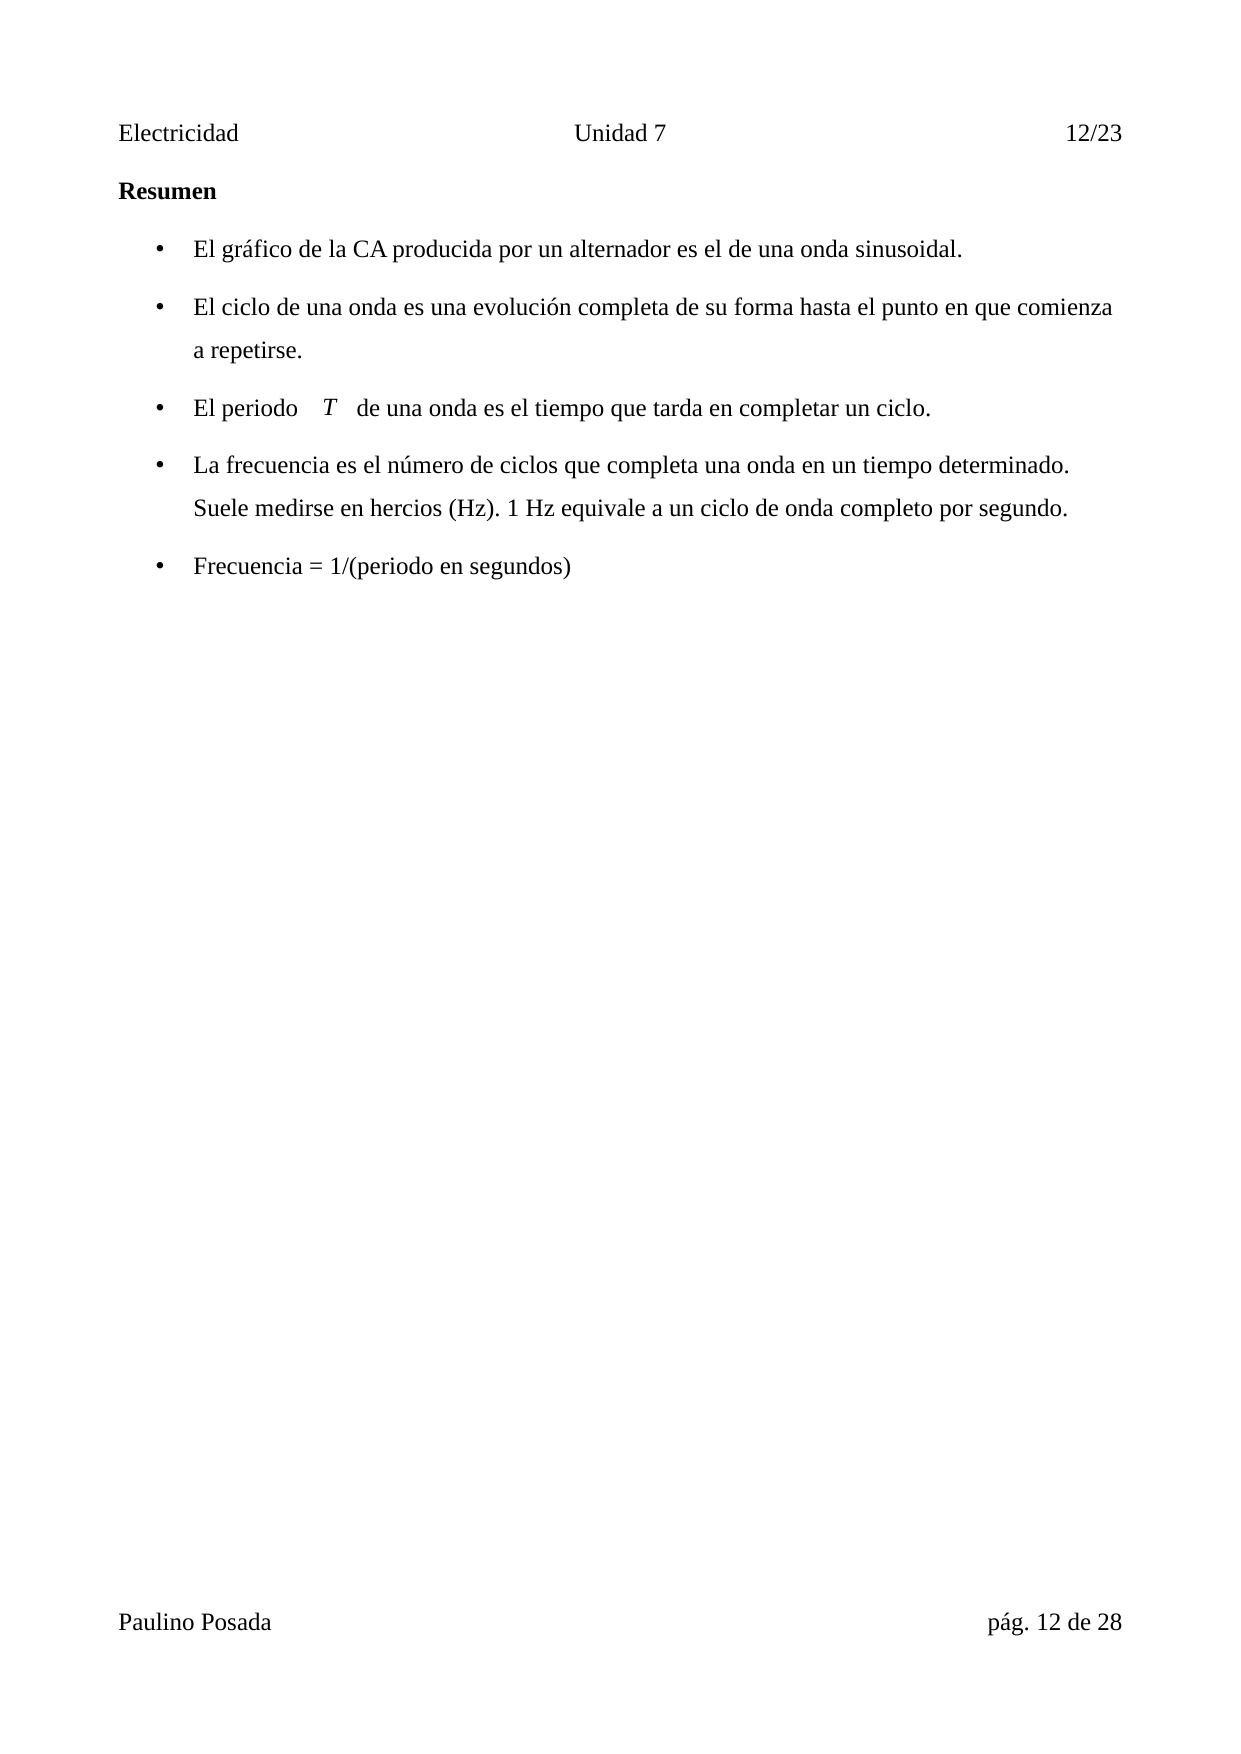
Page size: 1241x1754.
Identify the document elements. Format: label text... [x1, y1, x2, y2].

text Resumen [118, 176, 1122, 205]
list Frecuencia = 1/(periodo en segundos) [156, 551, 1122, 580]
list El gráfico de la CA producida por un alternador es el de una onda sinusoidal. [156, 234, 1122, 263]
list El periodo de una onda es el tiempo que tarda en completar un ciclo. [156, 393, 1122, 421]
list La frecuencia es el número de ciclos que completa una onda en un tiempo determinado. Suele medirse en hercios (Hz). 1 Hz equivale a un ciclo de onda completo por segundo. [156, 450, 1122, 522]
list El ciclo de una onda es una evolución completa de su forma hasta el punto en que comienza a repetirse. [156, 292, 1122, 364]
